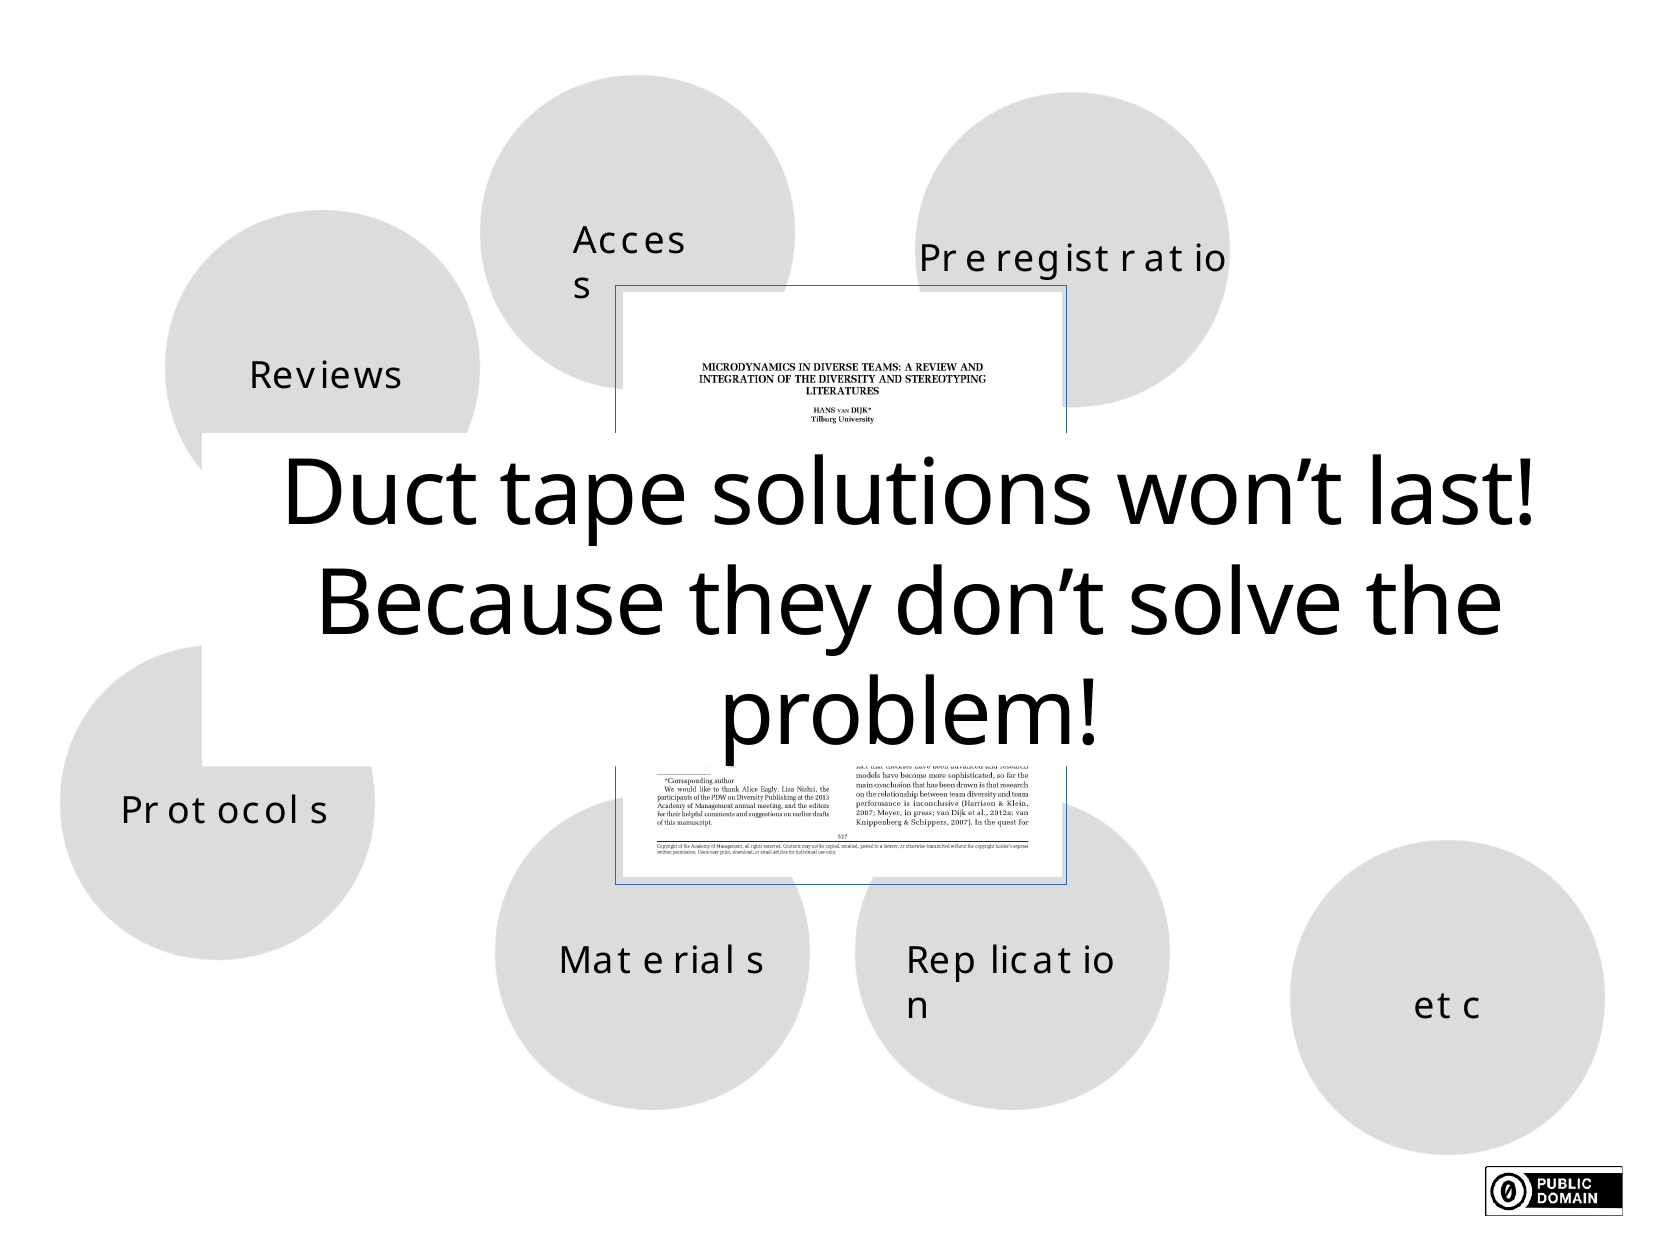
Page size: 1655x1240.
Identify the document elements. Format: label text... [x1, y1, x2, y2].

picture [623, 767, 1062, 877]
text_box [856, 805, 1169, 1109]
text_box [1291, 841, 1604, 1154]
text_box Access [570, 216, 705, 262]
text_box [616, 799, 794, 884]
text_box [917, 93, 1228, 233]
text_box [920, 286, 1066, 406]
text_box etc [1411, 981, 1500, 1027]
text_box [166, 211, 479, 469]
text_box Preregistration [916, 233, 1245, 280]
text_box [496, 800, 809, 1109]
text_box [481, 76, 794, 388]
text_box [616, 286, 785, 389]
text_box Duct tape solutions won’t last! Because they don’t solve the problem! [202, 433, 1559, 767]
text_box Materials [556, 936, 767, 982]
text_box [61, 647, 374, 959]
text_box Reviews [246, 351, 417, 397]
picture [623, 292, 1062, 433]
text_box [919, 280, 1226, 407]
text_box [1485, 1167, 1623, 1215]
text_box [871, 804, 1066, 884]
text_box Replication [903, 936, 1137, 982]
text_box Protocols [118, 786, 336, 832]
